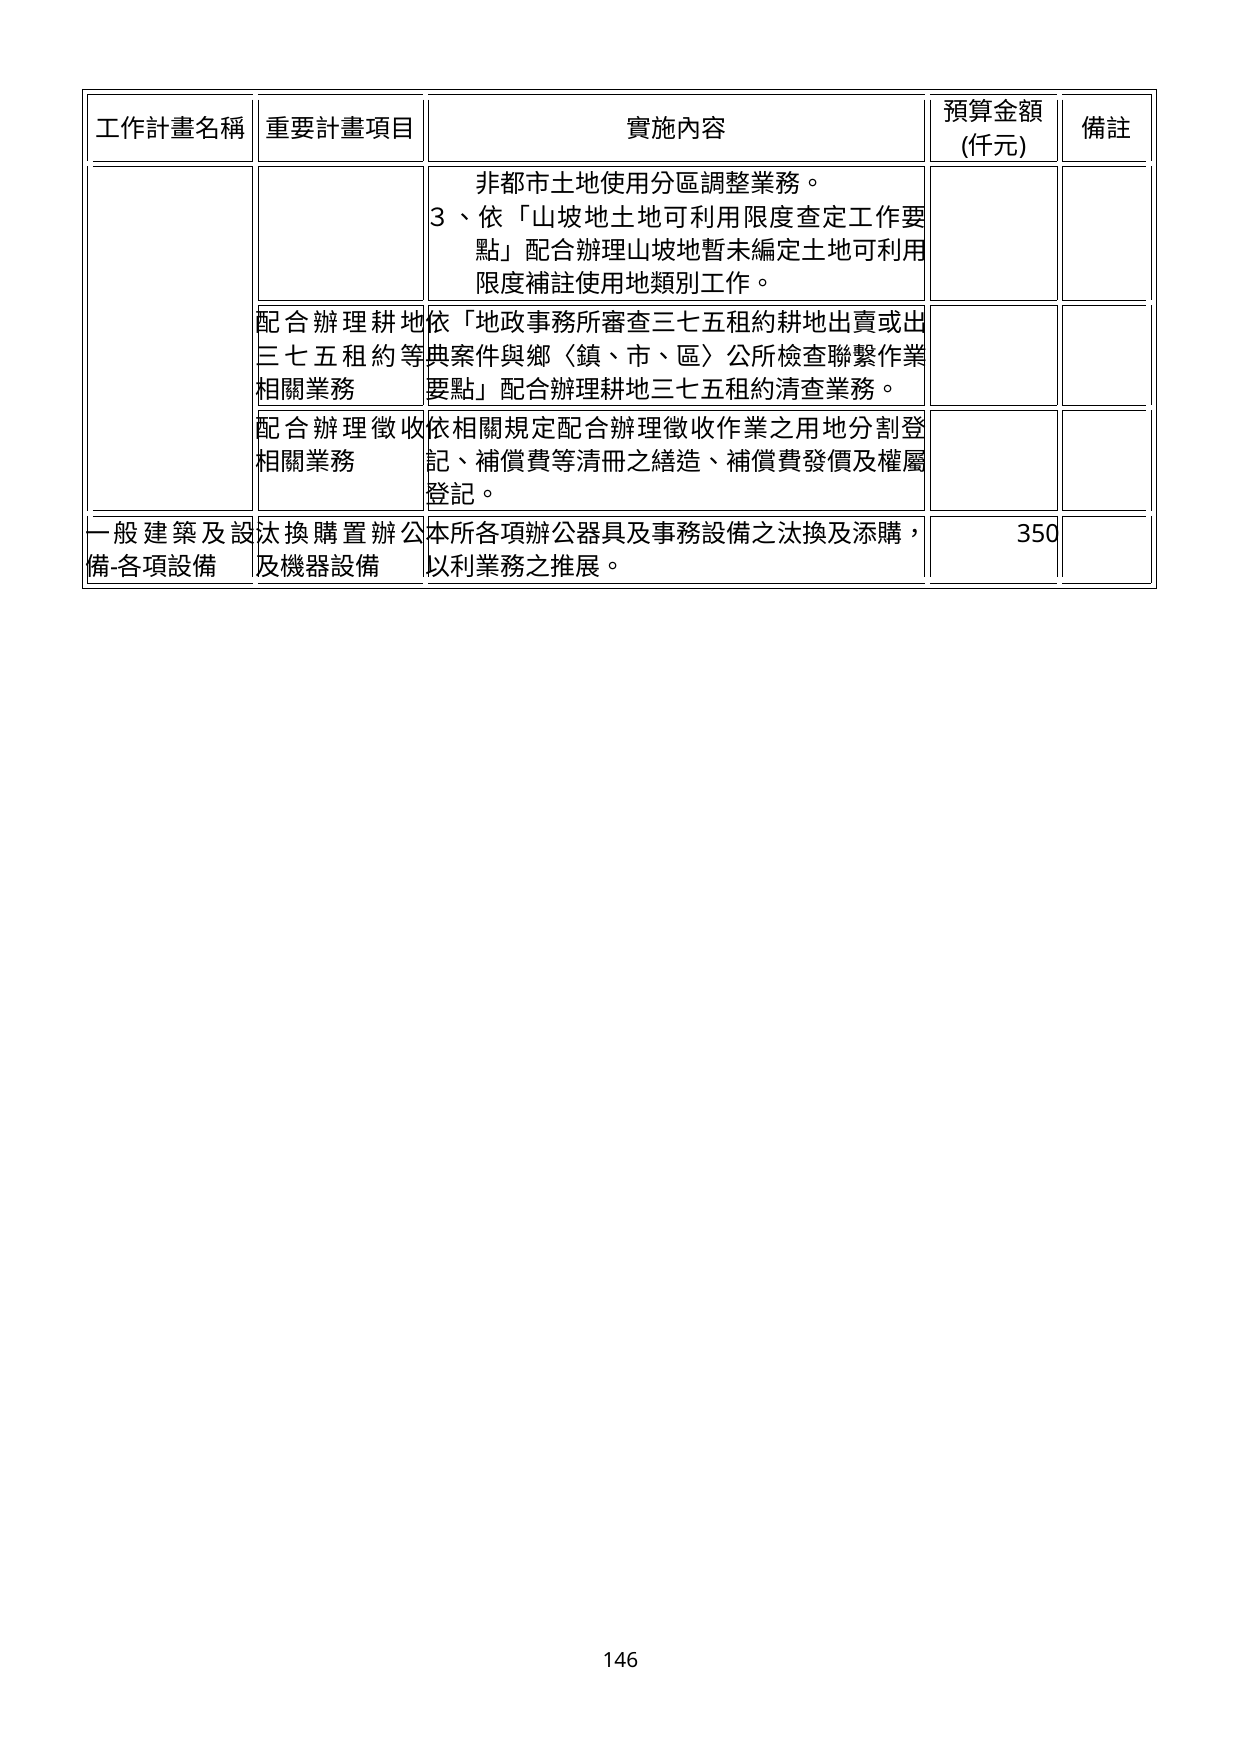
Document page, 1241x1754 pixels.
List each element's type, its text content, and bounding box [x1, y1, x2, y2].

table_cell [1060, 405, 1154, 510]
table_cell 非都市土地使用分區調整業務。 ３、依「山坡地土地可利用限度查定工作要點」配合辦理山坡地暫未編定土地可利用限度補註使用地類別工作。 [425, 161, 927, 299]
table_cell [255, 161, 425, 299]
table_cell [931, 411, 1057, 510]
table_cell 配合辦理徵收相關業務 [255, 405, 425, 510]
table_cell [931, 306, 1057, 405]
table_cell 一般建築及設備-各項設備 [85, 510, 255, 582]
table_header 工作計畫名稱 [85, 90, 255, 161]
table_cell [85, 161, 255, 510]
table_cell [1060, 300, 1154, 405]
table_header 重要計畫項目 [255, 90, 425, 161]
table_cell 依相關規定配合辦理徵收作業之用地分割登記、補償費等清冊之繕造、補償費發價及權屬登記。 [425, 405, 927, 510]
table_cell 汰換購置辦公及機器設備 [255, 510, 425, 582]
table_cell [1060, 161, 1154, 299]
table_header 預算金額(仟元) [927, 90, 1059, 161]
table_cell [927, 405, 1059, 510]
table_header 備註 [1060, 90, 1154, 161]
table_cell 配合辦理耕地三七五租約等相關業務 [255, 300, 425, 405]
table_cell [927, 300, 1059, 405]
table_cell [927, 161, 1059, 299]
table_header 實施內容 [425, 90, 927, 161]
table_cell 350 [927, 510, 1059, 582]
table_cell 依「地政事務所審查三七五租約耕地出賣或出典案件與鄉〈鎮、市、區〉公所檢查聯繫作業要點」配合辦理耕地三七五租約清查業務。 [425, 300, 927, 405]
table_cell 本所各項辦公器具及事務設備之汰換及添購，以利業務之推展。 [425, 510, 927, 582]
table_cell [1060, 510, 1154, 582]
